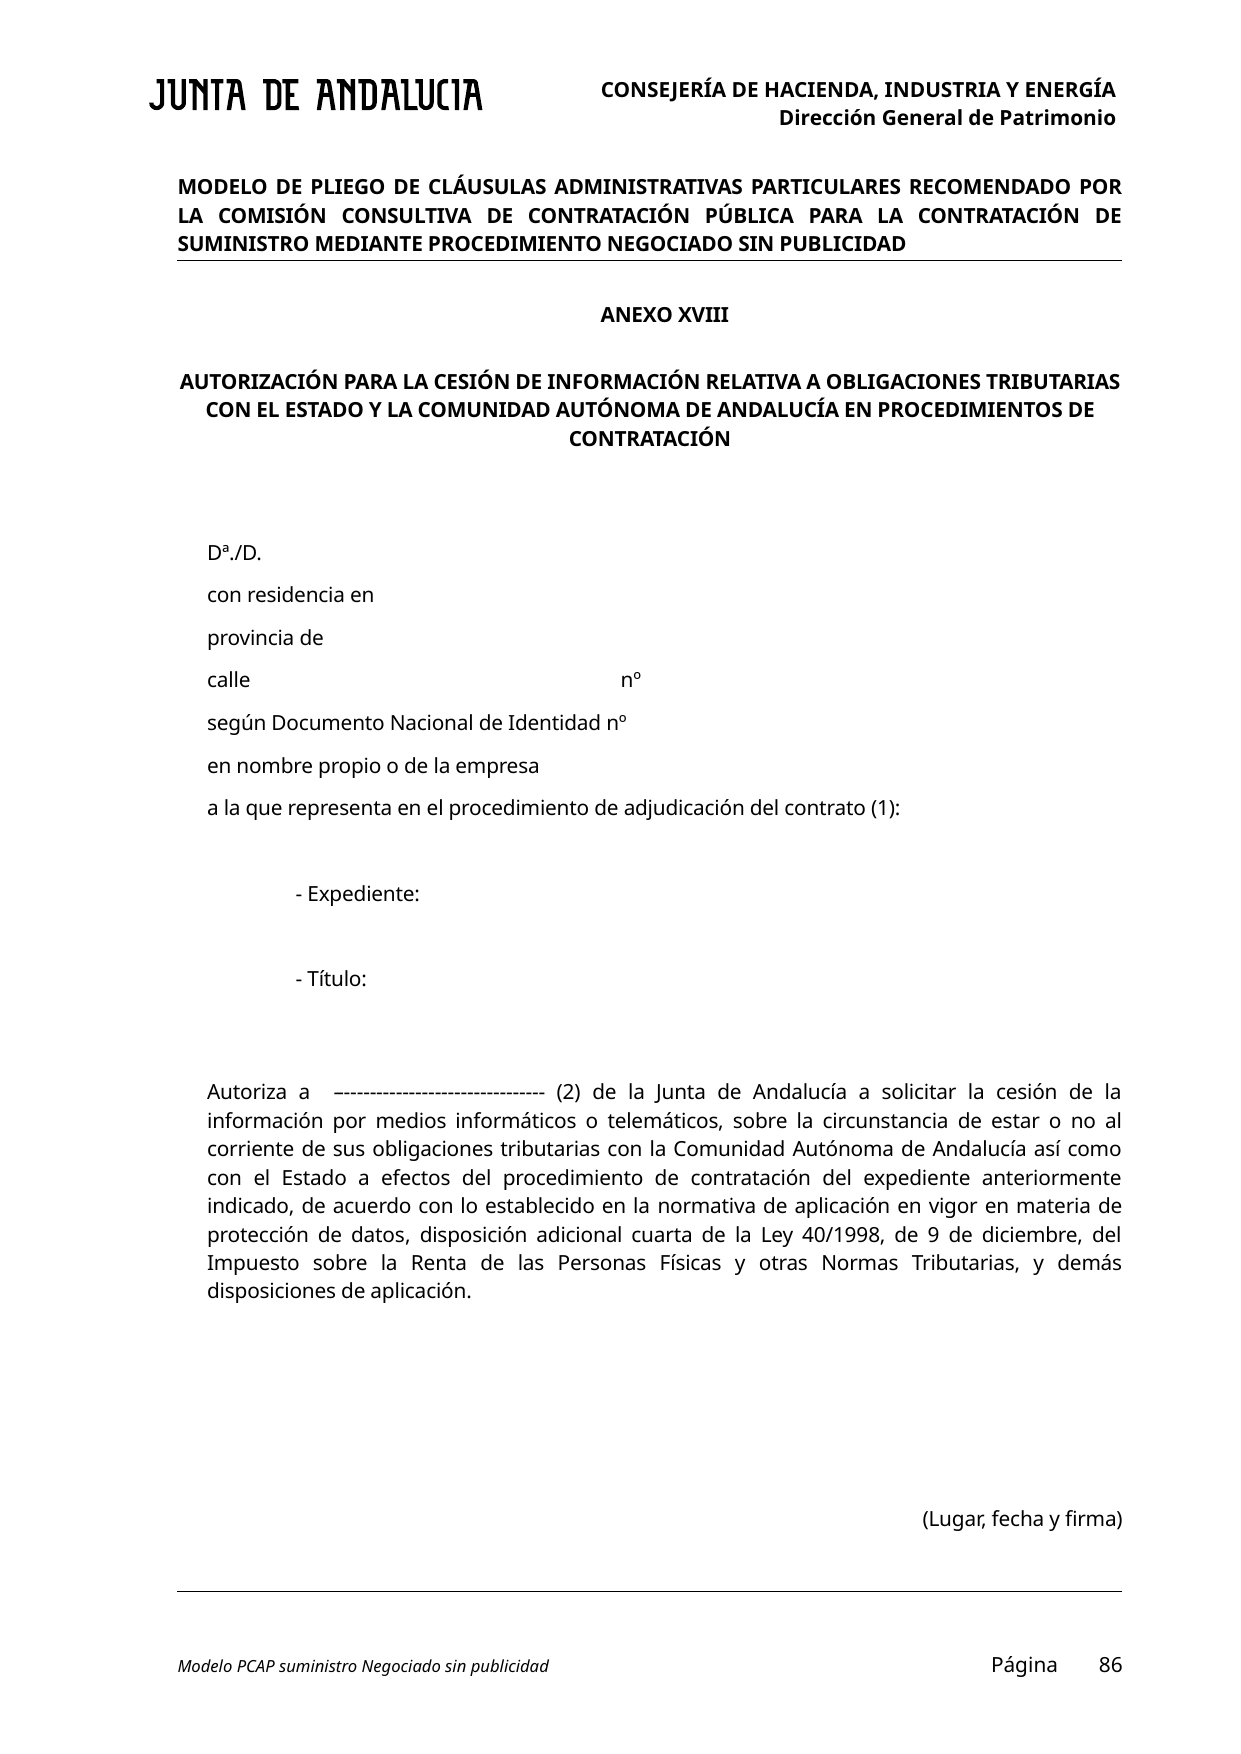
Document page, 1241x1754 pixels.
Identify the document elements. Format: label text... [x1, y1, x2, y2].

text - Expediente: [222, 879, 1122, 907]
text según Documento Nacional de Identidad nº [207, 708, 1122, 737]
text - Título: [295, 964, 1122, 992]
text con residencia en [207, 580, 1122, 609]
text provincia de [207, 623, 1122, 651]
text (Lugar, fecha y firma) [207, 1504, 1122, 1532]
text a la que representa en el procedimiento de adjudicación del contrato (1): [207, 793, 1122, 822]
text ANEXO XVIII [207, 300, 1122, 328]
text calle nº [207, 666, 1122, 694]
text en nombre propio o de la empresa [207, 751, 1122, 779]
text Dª./D. [207, 538, 1122, 566]
text AUTORIZACIÓN PARA LA CESIÓN DE INFORMACIÓN RELATIVA A OBLIGACIONES TRIBUTARIAS CON EL ESTADO Y LA COMUNIDAD AUTÓNOMA DE ANDALUCÍA EN PROCEDIMIENTOS DE CONTRATACIÓN [177, 367, 1122, 452]
list MODELO DE PLIEGO DE CLÁUSULAS ADMINISTRATIVAS PARTICULARES RECOMENDADO POR LA COMISIÓN CONSULTIVA DE CONTRATACIÓN PÚBLICA PARA LA CONTRATACIÓN DE SUMINISTRO MEDIANTE PROCEDIMIENTO NEGOCIADO SIN PUBLICIDAD [177, 172, 1122, 260]
text Autoriza a –------------------------------- (2) de la Junta de Andalucía a solicitar la cesión de la información por medios informáticos o telemáticos, sobre la circunstancia de estar o no al corriente de sus obligaciones tributarias con la Comunidad Autónoma de Andalucía así como con el Estado a efectos del procedimiento de contratación del expediente anteriormente indicado, de acuerdo con lo establecido en la normativa de aplicación en vigor en materia de protección de datos, disposición adicional cuarta de la Ley 40/1998, de 9 de diciembre, del Impuesto sobre la Renta de las Personas Físicas y otras Normas Tributarias, y demás disposiciones de aplicación. [207, 1077, 1122, 1305]
